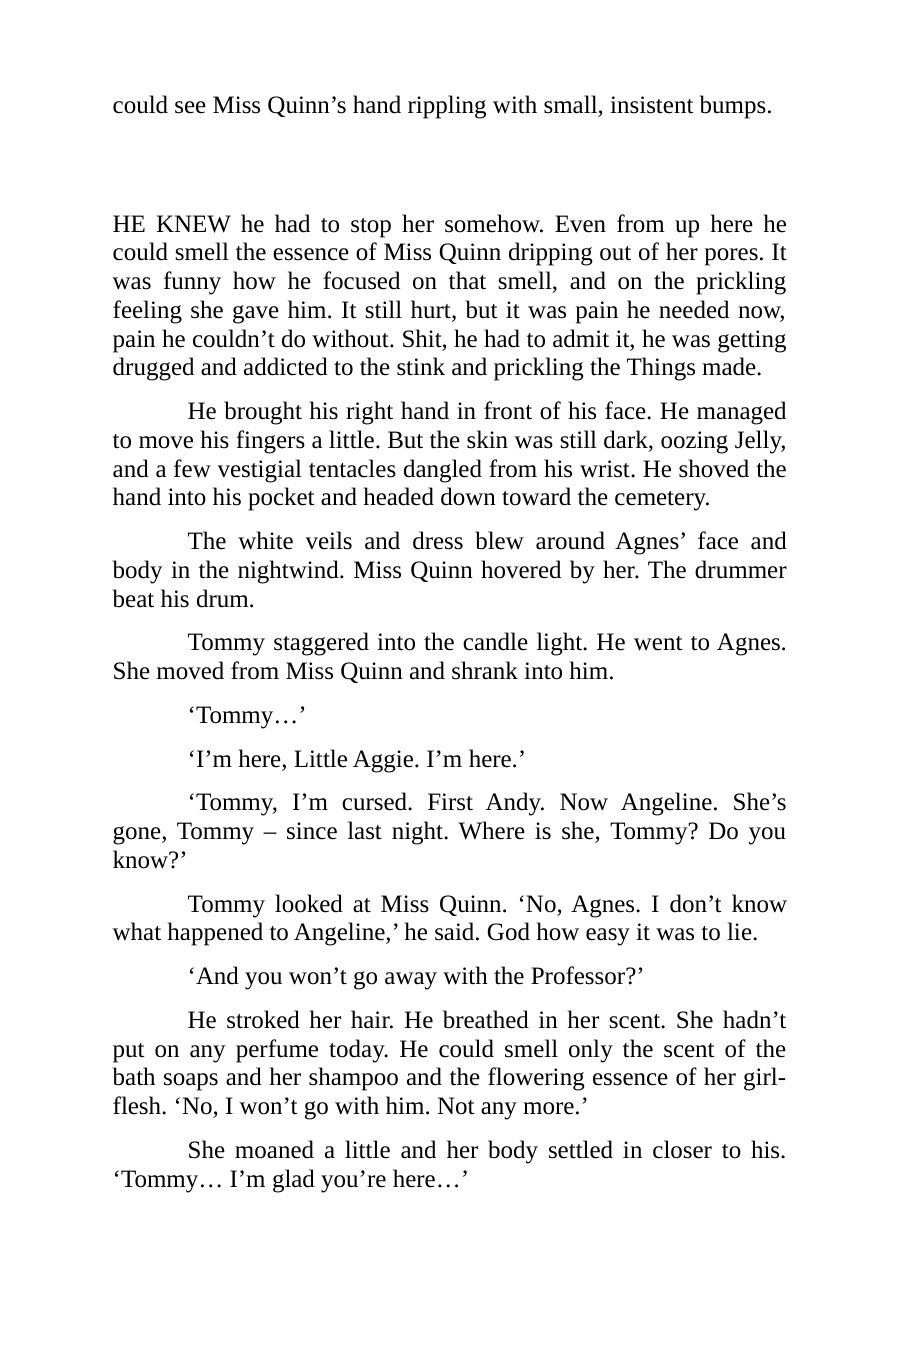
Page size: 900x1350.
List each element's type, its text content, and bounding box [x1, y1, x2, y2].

text ‘Tommy…’ [112, 700, 787, 729]
text The white veils and dress blew around Agnes’ face and body in the nightwind. Miss Quinn hovered by her. The drummer beat his drum. [112, 526, 787, 612]
text ‘Tommy, I’m cursed. First Andy. Now Angeline. She’s gone, Tommy – since last night. Where is she, Tommy? Do you know?’ [112, 787, 787, 874]
text HE KNEW he had to stop her somehow. Even from up here he could smell the essence of Miss Quinn dripping out of her pores. It was funny how he focused on that smell, and on the prickling feeling she gave him. It still hurt, but it was pain he needed now, pain he couldn’t do without. Shit, he had to admit it, he was getting drugged and addicted to the stink and prickling the Things made. [112, 209, 787, 381]
text He stroked her hair. He breathed in her scent. She hadn’t put on any perfume today. He could smell only the scent of the bath soaps and her shampoo and the flowering essence of her girl-flesh. ‘No, I won’t go with him. Not any more.’ [112, 1005, 787, 1120]
text Tommy looked at Miss Quinn. ‘No, Agnes. I don’t know what happened to Angeline,’ he said. God how easy it was to lie. [112, 889, 787, 946]
text He brought his right hand in front of his face. He managed to move his fingers a little. But the skin was still dark, oozing Jelly, and a few vestigial tentacles dangled from his wrist. He shoved the hand into his pocket and headed down toward the cemetery. [112, 396, 787, 511]
text She moaned a little and her body settled in closer to his. ‘Tommy… I’m glad you’re here…’ [112, 1135, 787, 1192]
text ‘I’m here, Little Aggie. I’m here.’ [112, 744, 787, 772]
text ‘And you won’t go away with the Professor?’ [112, 961, 787, 990]
text Tommy staggered into the candle light. He went to Agnes. She moved from Miss Quinn and shrank into him. [112, 627, 787, 685]
text could see Miss Quinn’s hand rippling with small, insistent bumps. [112, 90, 787, 119]
